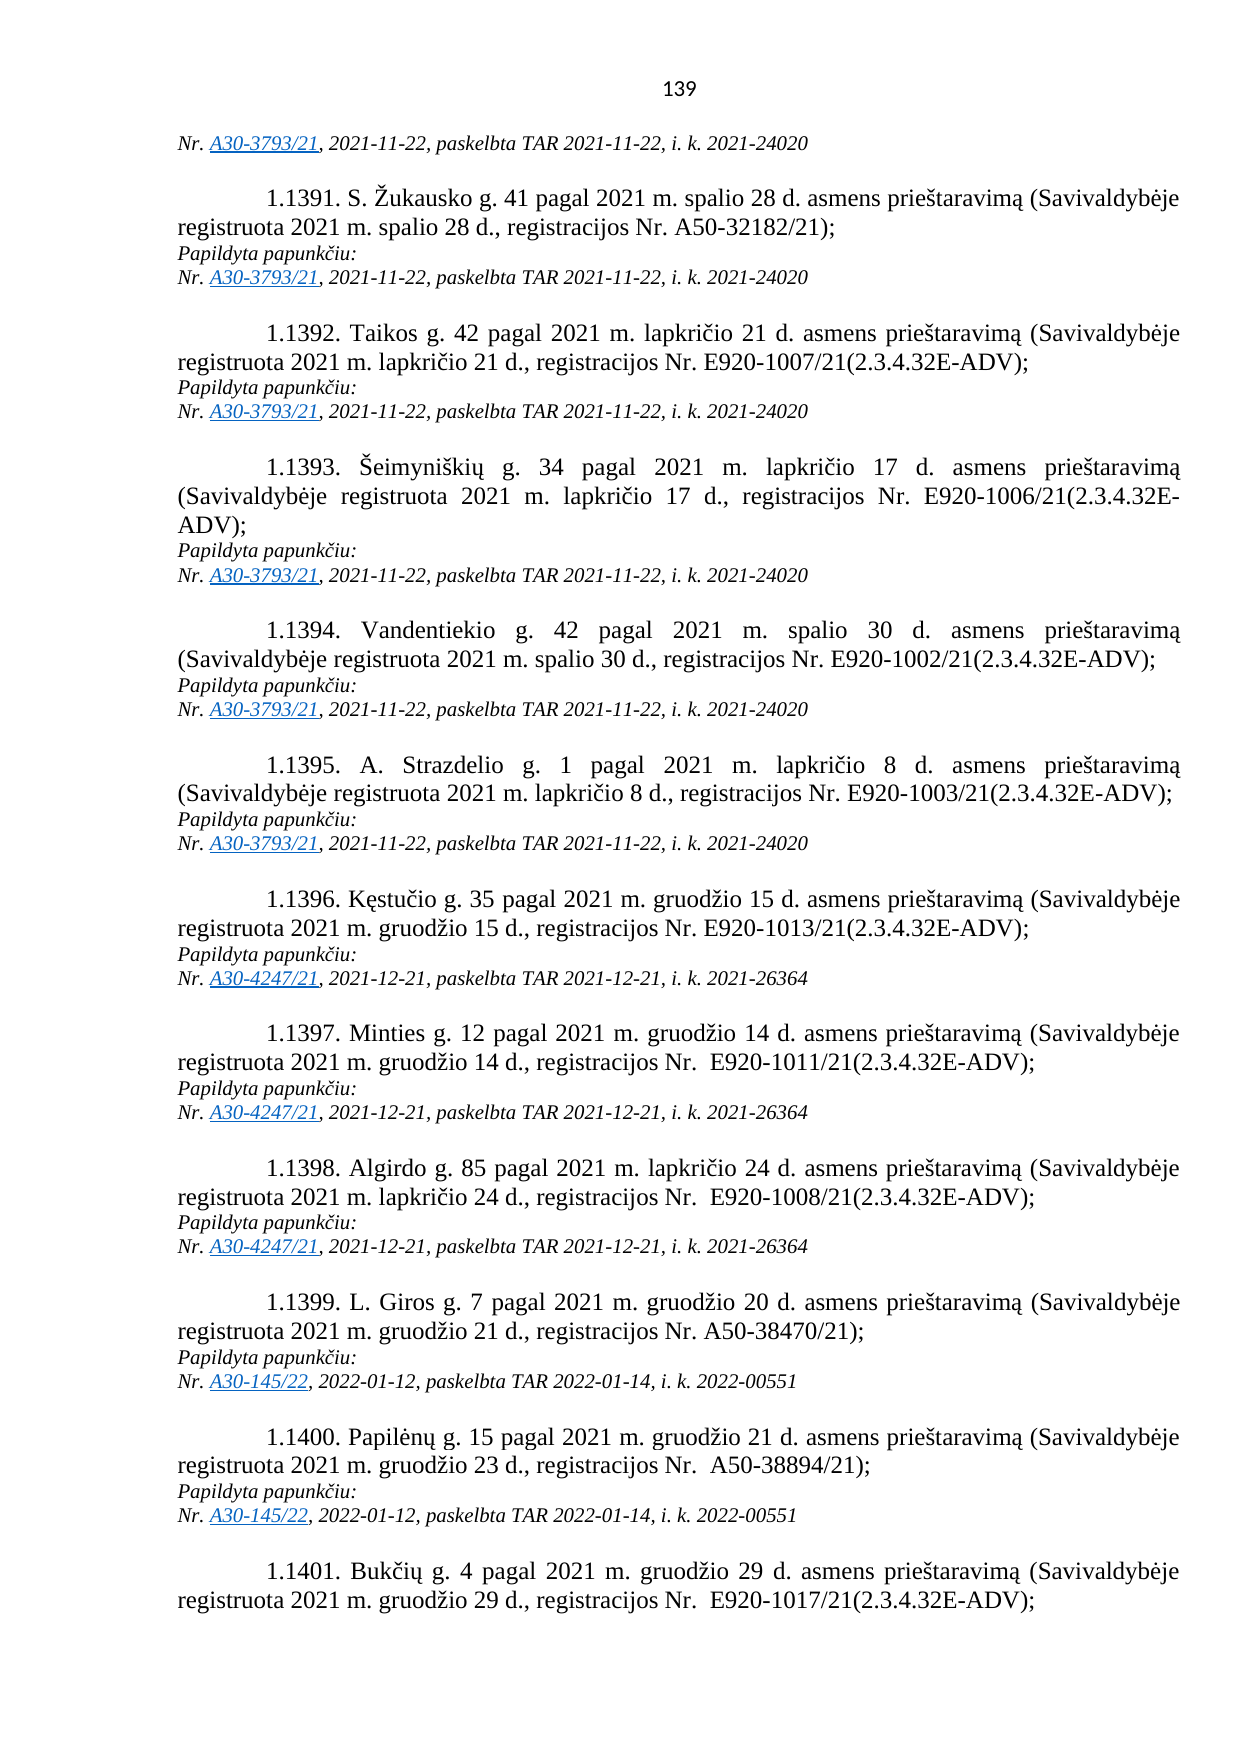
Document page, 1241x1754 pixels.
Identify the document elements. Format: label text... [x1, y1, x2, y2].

text 1.1397. Minties g. 12 pagal 2021 m. gruodžio 14 d. asmens prieštaravimą (Savivaldybėje registruota 2021 m. gruodžio 14 d., registracijos Nr. E920-1011/21(2.3.4.32E-ADV); [177, 1018, 1181, 1076]
text Papildyta papunkčiu: [177, 1479, 1181, 1503]
text Papildyta papunkčiu: [177, 1210, 1181, 1234]
text 1.1401. Bukčių g. 4 pagal 2021 m. gruodžio 29 d. asmens prieštaravimą (Savivaldybėje registruota 2021 m. gruodžio 29 d., registracijos Nr. E920-1017/21(2.3.4.32E-ADV); [177, 1556, 1181, 1613]
text 1.1396. Kęstučio g. 35 pagal 2021 m. gruodžio 15 d. asmens prieštaravimą (Savivaldybėje registruota 2021 m. gruodžio 15 d., registracijos Nr. E920-1013/21(2.3.4.32E-ADV); [177, 884, 1181, 942]
text Papildyta papunkčiu: [177, 807, 1181, 831]
text 1.1394. Vandentiekio g. 42 pagal 2021 m. spalio 30 d. asmens prieštaravimą (Savivaldybėje registruota 2021 m. spalio 30 d., registracijos Nr. E920-1002/21(2.3.4.32E-ADV); [177, 615, 1181, 673]
text 1.1398. Algirdo g. 85 pagal 2021 m. lapkričio 24 d. asmens prieštaravimą (Savivaldybėje registruota 2021 m. lapkričio 24 d., registracijos Nr. E920-1008/21(2.3.4.32E-ADV); [177, 1153, 1181, 1210]
text Nr. A30-145/22, 2022-01-12, paskelbta TAR 2022-01-14, i. k. 2022-00551 [177, 1369, 1181, 1393]
text Nr. A30-3793/21, 2021-11-22, paskelbta TAR 2021-11-22, i. k. 2021-24020 [177, 399, 1181, 423]
text Papildyta papunkčiu: [177, 241, 1181, 265]
text Nr. A30-3793/21, 2021-11-22, paskelbta TAR 2021-11-22, i. k. 2021-24020 [177, 562, 1181, 587]
text Nr. A30-3793/21, 2021-11-22, paskelbta TAR 2021-11-22, i. k. 2021-24020 [177, 131, 1181, 155]
text Papildyta papunkčiu: [177, 942, 1181, 966]
text Nr. A30-4247/21, 2021-12-21, paskelbta TAR 2021-12-21, i. k. 2021-26364 [177, 1234, 1181, 1258]
text Nr. A30-3793/21, 2021-11-22, paskelbta TAR 2021-11-22, i. k. 2021-24020 [177, 831, 1181, 855]
text Papildyta papunkčiu: [177, 1076, 1181, 1100]
text Nr. A30-4247/21, 2021-12-21, paskelbta TAR 2021-12-21, i. k. 2021-26364 [177, 1100, 1181, 1124]
text 1.1400. Papilėnų g. 15 pagal 2021 m. gruodžio 21 d. asmens prieštaravimą (Savivaldybėje registruota 2021 m. gruodžio 23 d., registracijos Nr. A50-38894/21); [177, 1422, 1181, 1479]
text 1.1391. S. Žukausko g. 41 pagal 2021 m. spalio 28 d. asmens prieštaravimą (Savivaldybėje registruota 2021 m. spalio 28 d., registracijos Nr. A50-32182/21); [177, 183, 1181, 241]
text Nr. A30-3793/21, 2021-11-22, paskelbta TAR 2021-11-22, i. k. 2021-24020 [177, 265, 1181, 289]
text 1.1395. A. Strazdelio g. 1 pagal 2021 m. lapkričio 8 d. asmens prieštaravimą (Savivaldybėje registruota 2021 m. lapkričio 8 d., registracijos Nr. E920-1003/21(2.3.4.32E-ADV); [177, 750, 1181, 807]
text 1.1392. Taikos g. 42 pagal 2021 m. lapkričio 21 d. asmens prieštaravimą (Savivaldybėje registruota 2021 m. lapkričio 21 d., registracijos Nr. E920-1007/21(2.3.4.32E-ADV); [177, 318, 1181, 375]
text Nr. A30-3793/21, 2021-11-22, paskelbta TAR 2021-11-22, i. k. 2021-24020 [177, 697, 1181, 721]
text Nr. A30-145/22, 2022-01-12, paskelbta TAR 2022-01-14, i. k. 2022-00551 [177, 1503, 1181, 1527]
text Papildyta papunkčiu: [177, 673, 1181, 697]
text 1.1393. Šeimyniškių g. 34 pagal 2021 m. lapkričio 17 d. asmens prieštaravimą (Savivaldybėje registruota 2021 m. lapkričio 17 d., registracijos Nr. E920-1006/21(2.3.4.32E-ADV); [177, 452, 1181, 538]
text Papildyta papunkčiu: [177, 1345, 1181, 1369]
text Papildyta papunkčiu: [177, 538, 1181, 562]
text Nr. A30-4247/21, 2021-12-21, paskelbta TAR 2021-12-21, i. k. 2021-26364 [177, 966, 1181, 990]
text Papildyta papunkčiu: [177, 375, 1181, 399]
text 1.1399. L. Giros g. 7 pagal 2021 m. gruodžio 20 d. asmens prieštaravimą (Savivaldybėje registruota 2021 m. gruodžio 21 d., registracijos Nr. A50-38470/21); [177, 1287, 1181, 1345]
